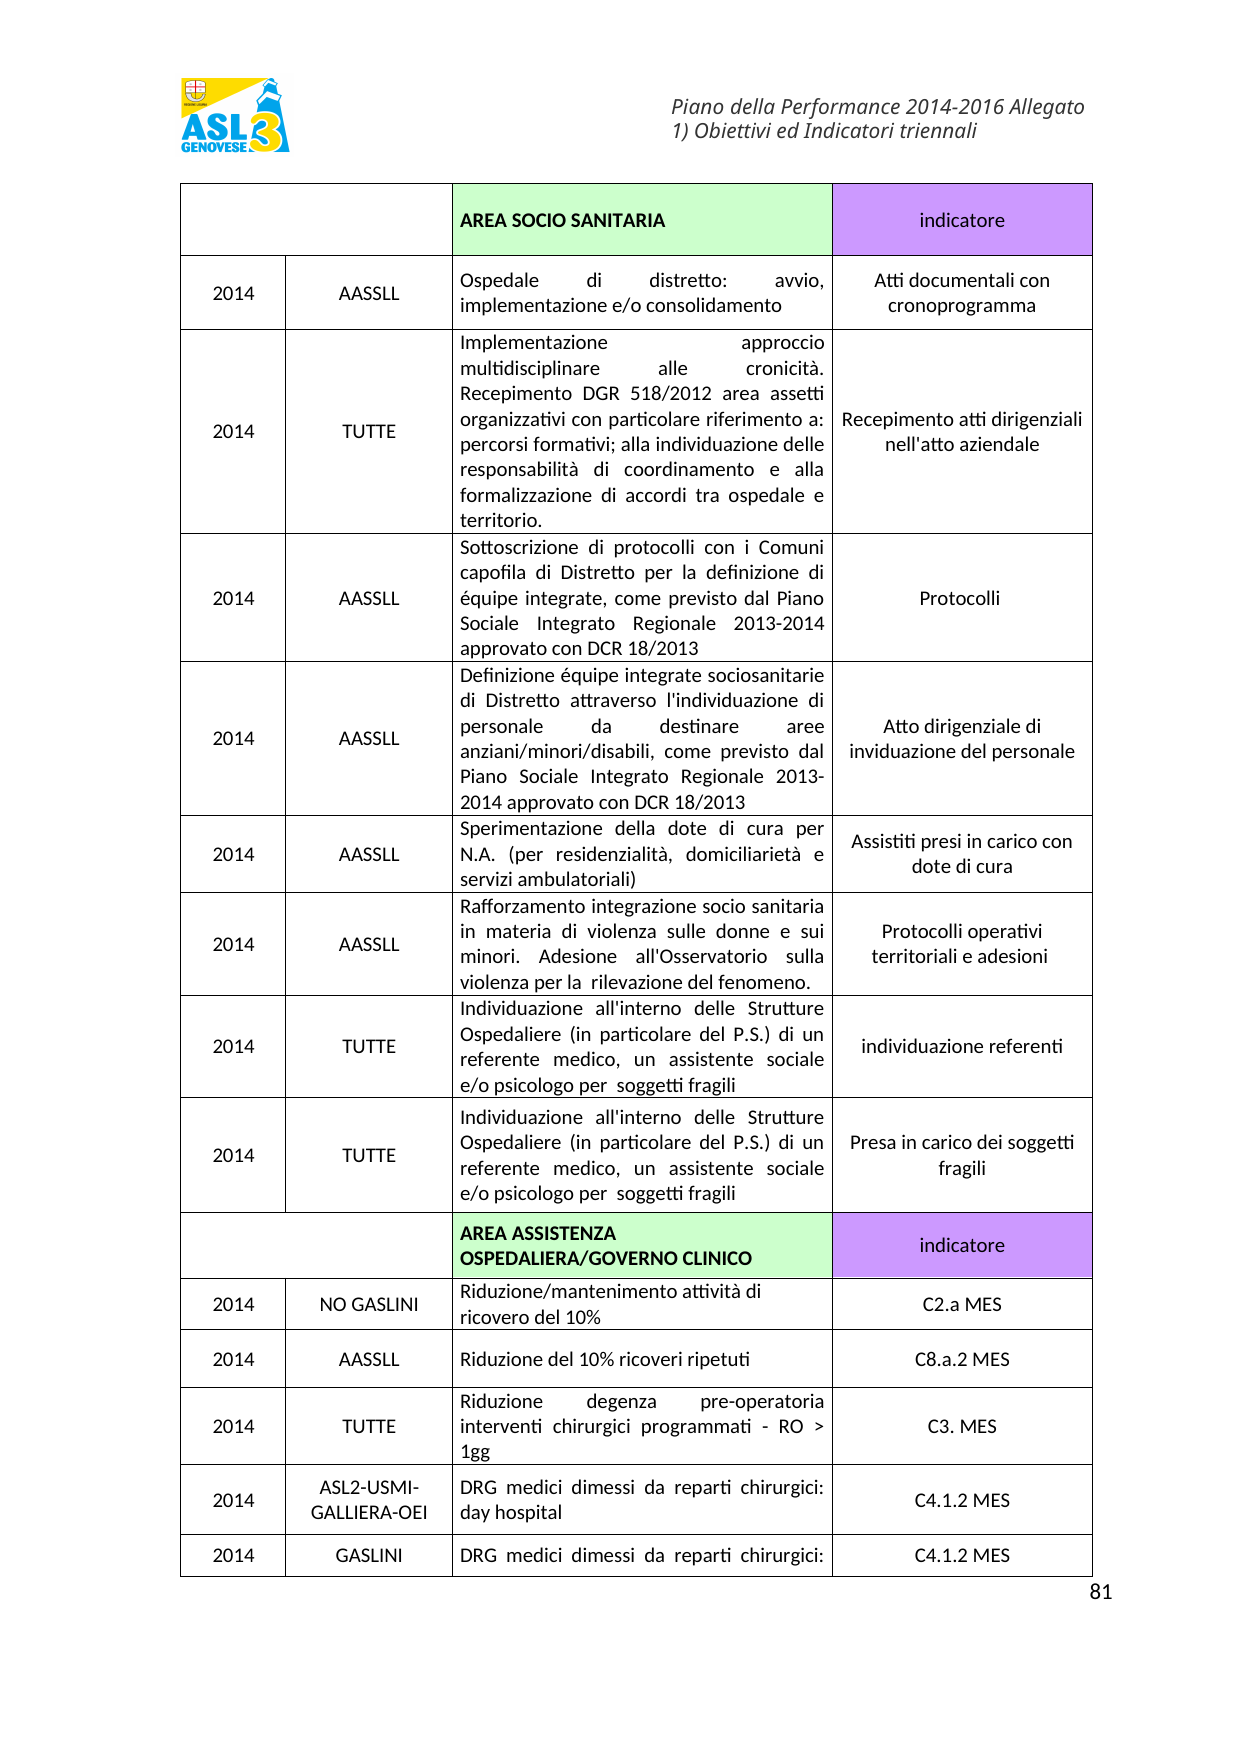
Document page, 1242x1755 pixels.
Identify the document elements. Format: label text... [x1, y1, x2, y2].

table_cell 2014 [181, 1465, 285, 1534]
table_cell Atto dirigenziale di inviduazione del personale [833, 662, 1092, 814]
table_cell TUTTE [286, 1388, 452, 1464]
table_cell Rafforzamento integrazione socio sanitaria in materia di violenza sulle donne e sui minori. Adesione all'Osservatorio sulla violenza per la rilevazione del fenomeno. [453, 893, 832, 994]
table_cell Riduzione/mantenimento attività di ricovero del 10% [453, 1279, 832, 1329]
table_cell 2014 [181, 534, 285, 661]
table_cell GASLINI [286, 1535, 452, 1576]
table_cell 2014 [181, 1279, 285, 1329]
table_cell Assistiti presi in carico con dote di cura [833, 816, 1092, 892]
table_cell Definizione équipe integrate sociosanitarie di Distretto attraverso l'individuazione di personale da destinare aree anziani/minori/disabili, come previsto dal Piano Sociale Integrato Regionale 2013-2014 approvato con DCR 18/2013 [453, 662, 832, 814]
table_cell 2014 [181, 330, 285, 533]
table_cell indicatore [833, 1213, 1092, 1277]
table_cell Ospedale di distretto: avvio, implementazione e/o consolidamento [453, 256, 832, 328]
table_cell AASSLL [286, 893, 452, 994]
table_cell DRG medici dimessi da reparti chirurgici: day hospital [453, 1465, 832, 1534]
table_cell Implementazione approccio multidisciplinare alle cronicità. Recepimento DGR 518/2012 area assetti organizzativi con particolare riferimento a: percorsi formativi; alla individuazione delle responsabilità di coordinamento e alla formalizzazione di accordi tra ospedale e territorio. [453, 330, 832, 533]
table_cell Riduzione del 10% ricoveri ripetuti [453, 1330, 832, 1387]
table_cell Protocolli [833, 534, 1092, 661]
table_cell 2014 [181, 256, 285, 328]
table_cell 2014 [181, 1330, 285, 1387]
table_cell TUTTE [286, 330, 452, 533]
table_cell AASSLL [286, 256, 452, 328]
table_cell [181, 1213, 452, 1277]
table_cell TUTTE [286, 996, 452, 1097]
table_cell NO GASLINI [286, 1279, 452, 1329]
table_cell Riduzione degenza pre-operatoria interventi chirurgici programmati - RO > 1gg [453, 1388, 832, 1464]
table_cell C2.a MES [833, 1279, 1092, 1329]
table_cell AASSLL [286, 816, 452, 892]
table_cell 2014 [181, 893, 285, 994]
table_cell individuazione referenti [833, 996, 1092, 1097]
table_cell 2014 [181, 1388, 285, 1464]
table_cell C8.a.2 MES [833, 1330, 1092, 1387]
table_cell 2014 [181, 1098, 285, 1212]
table_cell Individuazione all'interno delle Strutture Ospedaliere (in particolare del P.S.) di un referente medico, un assistente sociale e/o psicologo per soggetti fragili [453, 996, 832, 1097]
table_cell Atti documentali con cronoprogramma [833, 256, 1092, 328]
table_cell AASSLL [286, 662, 452, 814]
table_cell AREA SOCIO SANITARIA [453, 184, 832, 255]
table_cell [181, 184, 452, 255]
table_cell Individuazione all'interno delle Strutture Ospedaliere (in particolare del P.S.) di un referente medico, un assistente sociale e/o psicologo per soggetti fragili [453, 1098, 832, 1212]
table_cell AREA ASSISTENZA OSPEDALIERA/GOVERNO CLINICO [453, 1213, 832, 1277]
table_cell AASSLL [286, 1330, 452, 1387]
table_cell C4.1.2 MES [833, 1535, 1092, 1576]
table_cell AASSLL [286, 534, 452, 661]
table_cell 2014 [181, 1535, 285, 1576]
table_cell Recepimento atti dirigenziali nell'atto aziendale [833, 330, 1092, 533]
table_cell indicatore [833, 184, 1092, 255]
table_cell Sottoscrizione di protocolli con i Comuni capofila di Distretto per la definizione di équipe integrate, come previsto dal Piano Sociale Integrato Regionale 2013-2014 approvato con DCR 18/2013 [453, 534, 832, 661]
table_cell ASL2-USMI-GALLIERA-OEI [286, 1465, 452, 1534]
table_cell 2014 [181, 816, 285, 892]
table_cell Protocolli operativi territoriali e adesioni [833, 893, 1092, 994]
table_cell Presa in carico dei soggetti fragili [833, 1098, 1092, 1212]
table_cell 2014 [181, 662, 285, 814]
table_cell Sperimentazione della dote di cura per N.A. (per residenzialità, domiciliarietà e servizi ambulatoriali) [453, 816, 832, 892]
table_cell C4.1.2 MES [833, 1465, 1092, 1534]
table_cell C3. MES [833, 1388, 1092, 1464]
table_cell TUTTE [286, 1098, 452, 1212]
table_cell DRG medici dimessi da reparti chirurgici: [453, 1535, 832, 1576]
table_cell 2014 [181, 996, 285, 1097]
